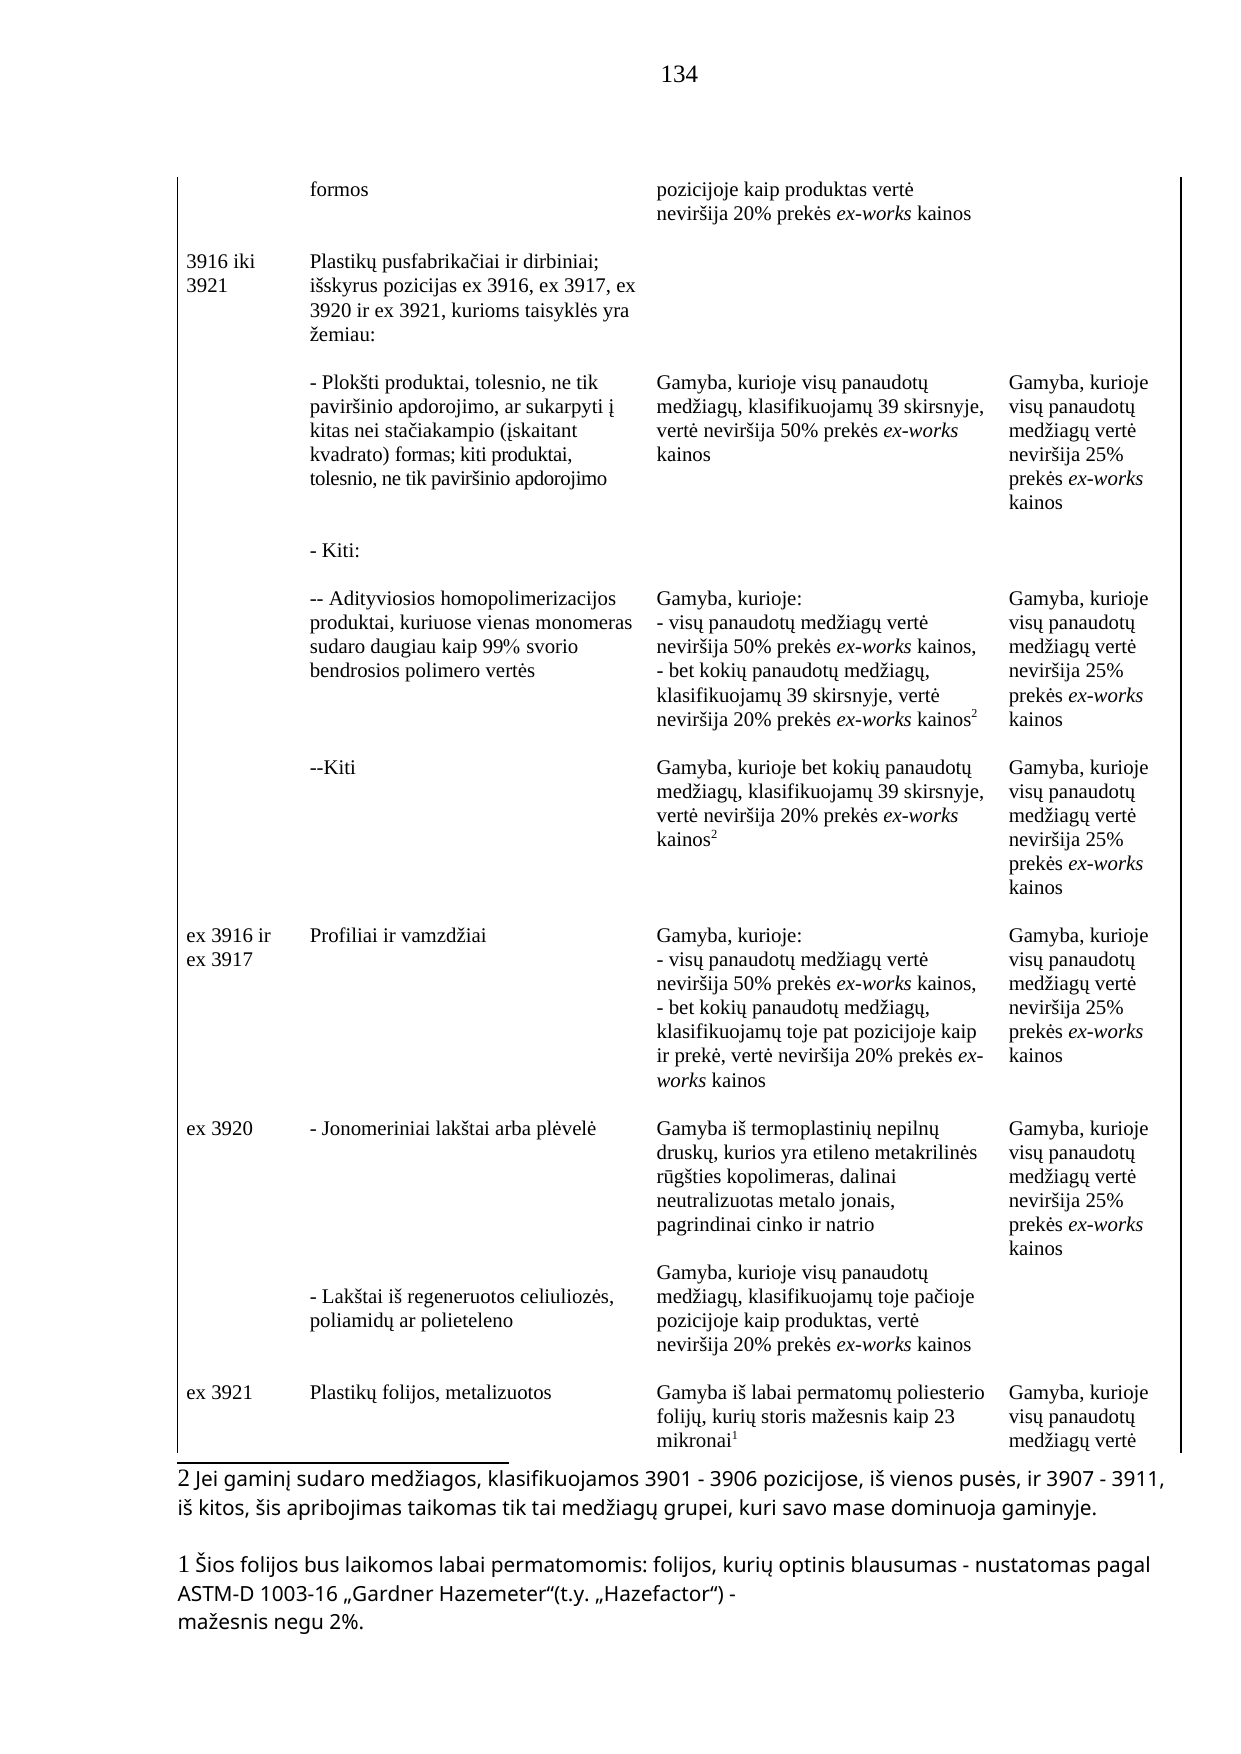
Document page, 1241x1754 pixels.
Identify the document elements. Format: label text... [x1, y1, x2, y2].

table_cell Gamyba, kurioje: - visų panaudotų medžiagų vertė neviršija 50% prekės ex-works kainos, - bet kokių panaudotų medžiagų, klasifikuojamų 39 skirsnyje, vertė neviršija 20% prekės ex-works kainos [648, 538, 999, 755]
table_cell Gamyba, kurioje visų panaudotų medžiagų vertė neviršija 25% prekės ex-works kainos [1000, 755, 1180, 923]
table_cell 3916 iki 3921 [178, 249, 301, 370]
table_cell formos [301, 177, 647, 249]
table_cell Gamyba, kurioje visų panaudotų medžiagų, klasifikuojamų 39 skirsnyje, vertė neviršija 50% prekės ex-works kainos [648, 370, 999, 538]
table_cell Gamyba, kurioje visų panaudotų medžiagų vertė [1000, 1380, 1180, 1452]
table_cell ex 3916 ir ex 3917 [178, 923, 301, 1116]
table_cell Gamyba iš labai permatomų poliesterio folijų, kurių storis mažesnis kaip 23 mikronai [648, 1380, 999, 1452]
table_cell Gamyba, kurioje visų panaudotų medžiagų vertė neviršija 25% prekės ex-works kainos [1000, 1116, 1180, 1380]
table_cell [178, 755, 301, 923]
table_cell [1000, 249, 1180, 370]
table_cell Gamyba, kurioje visų panaudotų medžiagų vertė neviršija 25% prekės ex-works kainos [1000, 923, 1180, 1116]
table_cell ex 3920 [178, 1116, 301, 1380]
table_cell Plastikų folijos, metalizuotos [301, 1380, 647, 1452]
table_cell --Kiti [301, 755, 647, 923]
table_cell Profiliai ir vamzdžiai [301, 923, 647, 1116]
table_cell - Plokšti produktai, tolesnio, ne tik paviršinio apdorojimo, ar sukarpyti į kitas nei stačiakampio (įskaitant kvadrato) formas; kiti produktai, tolesnio, ne tik paviršinio apdorojimo [301, 370, 647, 538]
table_cell Gamyba, kurioje visų panaudotų medžiagų vertė neviršija 25% prekės ex-works kainos [1000, 370, 1180, 538]
table_cell [178, 177, 301, 249]
table_cell - Jonomeriniai lakštai arba plėvelė - Lakštai iš regeneruotos celiuliozės, poliamidų ar polieteleno [301, 1116, 647, 1380]
table_cell [648, 249, 999, 370]
table_cell Plastikų pusfabrikačiai ir dirbiniai; išskyrus pozicijas ex 3916, ex 3917, ex 3920 ir ex 3921, kurioms taisyklės yra žemiau: [301, 249, 647, 370]
table_cell [178, 370, 301, 538]
table_cell Gamyba, kurioje bet kokių panaudotų medžiagų, klasifikuojamų 39 skirsnyje, vertė neviršija 20% prekės ex-works kainos2 [648, 755, 999, 923]
table_cell Gamyba iš termoplastinių nepilnų druskų, kurios yra etileno metakrilinės rūgšties kopolimeras, dalinai neutralizuotas metalo jonais, pagrindinai cinko ir natrio Gamyba, kurioje visų panaudotų medžiagų, klasifikuojamų toje pačioje pozicijoje kaip produktas, vertė neviršija 20% prekės ex-works kainos [648, 1116, 999, 1380]
table_cell Gamyba, kurioje visų panaudotų medžiagų vertė neviršija 25% prekės ex-works kainos [1000, 538, 1180, 755]
table_cell [178, 538, 301, 755]
table_cell pozicijoje kaip produktas vertė neviršija 20% prekės ex-works kainos [648, 177, 999, 249]
table_cell Gamyba, kurioje: - visų panaudotų medžiagų vertė neviršija 50% prekės ex-works kainos, - bet kokių panaudotų medžiagų, klasifikuojamų toje pat pozicijoje kaip ir prekė, vertė neviršija 20% prekės ex-works kainos [648, 923, 999, 1116]
table_cell ex 3921 [178, 1380, 301, 1452]
table_cell - Kiti: -- Adityviosios homopolimerizacijos produktai, kuriuose vienas monomeras sudaro daugiau kaip 99 svorio bendrosios polimero vertės [301, 538, 647, 755]
table_cell [1000, 177, 1180, 249]
